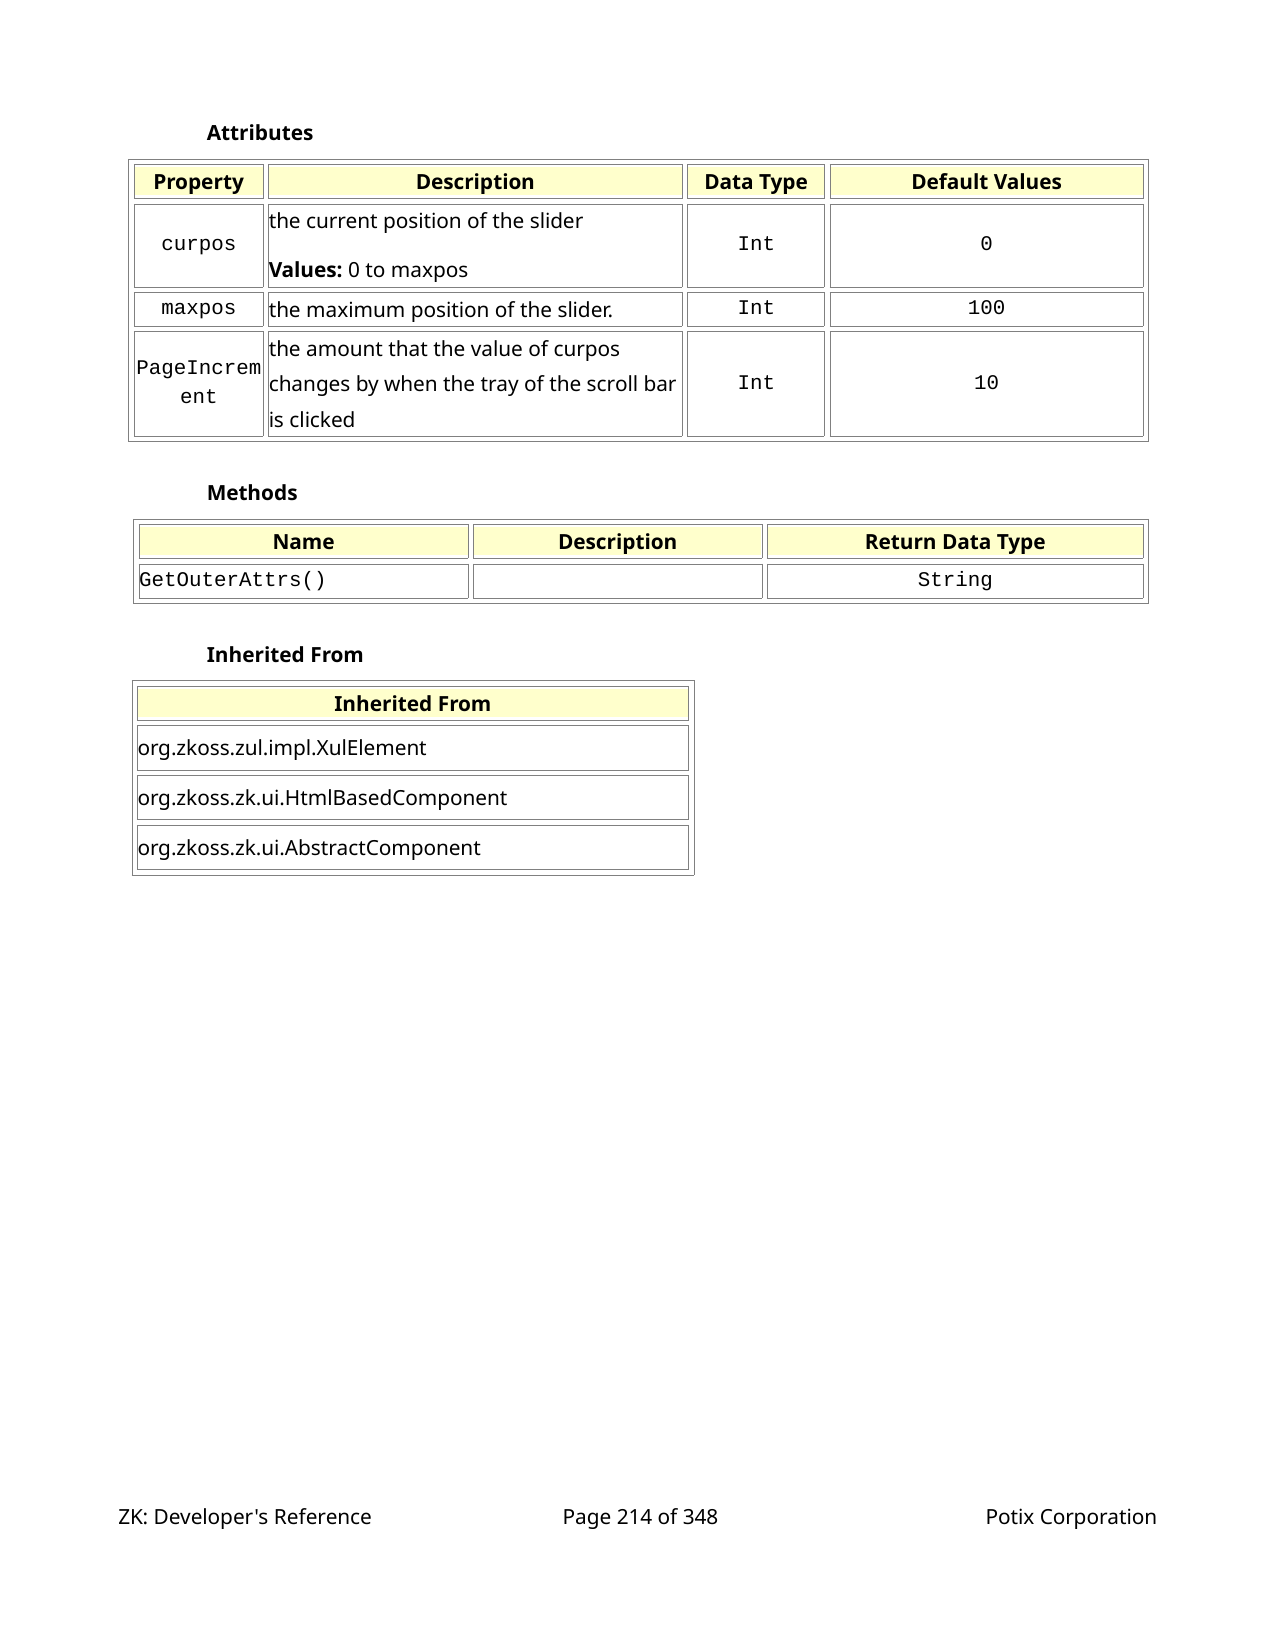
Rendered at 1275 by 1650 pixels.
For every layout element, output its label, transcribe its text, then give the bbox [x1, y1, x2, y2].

subtitle Attributes [207, 118, 1157, 146]
table_cell the current position of the slider Values: 0 to maxpos [266, 198, 685, 287]
table_cell 0 [827, 198, 1146, 287]
table_header Return Data Type [764, 520, 1146, 558]
table_cell curpos [131, 198, 266, 287]
table_header Name [136, 520, 471, 558]
subtitle Methods [207, 478, 1157, 506]
table_cell PageIncrement [131, 326, 266, 436]
table_cell [471, 558, 764, 598]
table_header Default Values [827, 160, 1146, 198]
table_header Data Type [685, 160, 827, 198]
table_cell Int [685, 287, 827, 326]
table_header Inherited From [134, 681, 691, 720]
table_cell 100 [827, 287, 1146, 326]
table_cell org.zkoss.zk.ui.AbstractComponent [134, 819, 691, 869]
table_cell String [764, 558, 1146, 598]
table_cell the amount that the value of curpos changes by when the tray of the scroll bar is clicked [266, 326, 685, 436]
table_cell [474, 565, 762, 598]
table_cell org.zkoss.zul.impl.XulElement [134, 720, 691, 769]
subtitle Inherited From [207, 640, 1157, 668]
table_cell maxpos [131, 287, 266, 326]
table_header Property [131, 160, 266, 198]
table_cell 10 [827, 326, 1146, 436]
table_cell Int [685, 326, 827, 436]
table_cell org.zkoss.zk.ui.HtmlBasedComponent [134, 770, 691, 819]
table_header Description [471, 520, 764, 558]
table_cell Int [685, 198, 827, 287]
table_cell GetOuterAttrs() [136, 558, 471, 598]
table_header Description [266, 160, 685, 198]
table_cell the maximum position of the slider. [266, 287, 685, 326]
